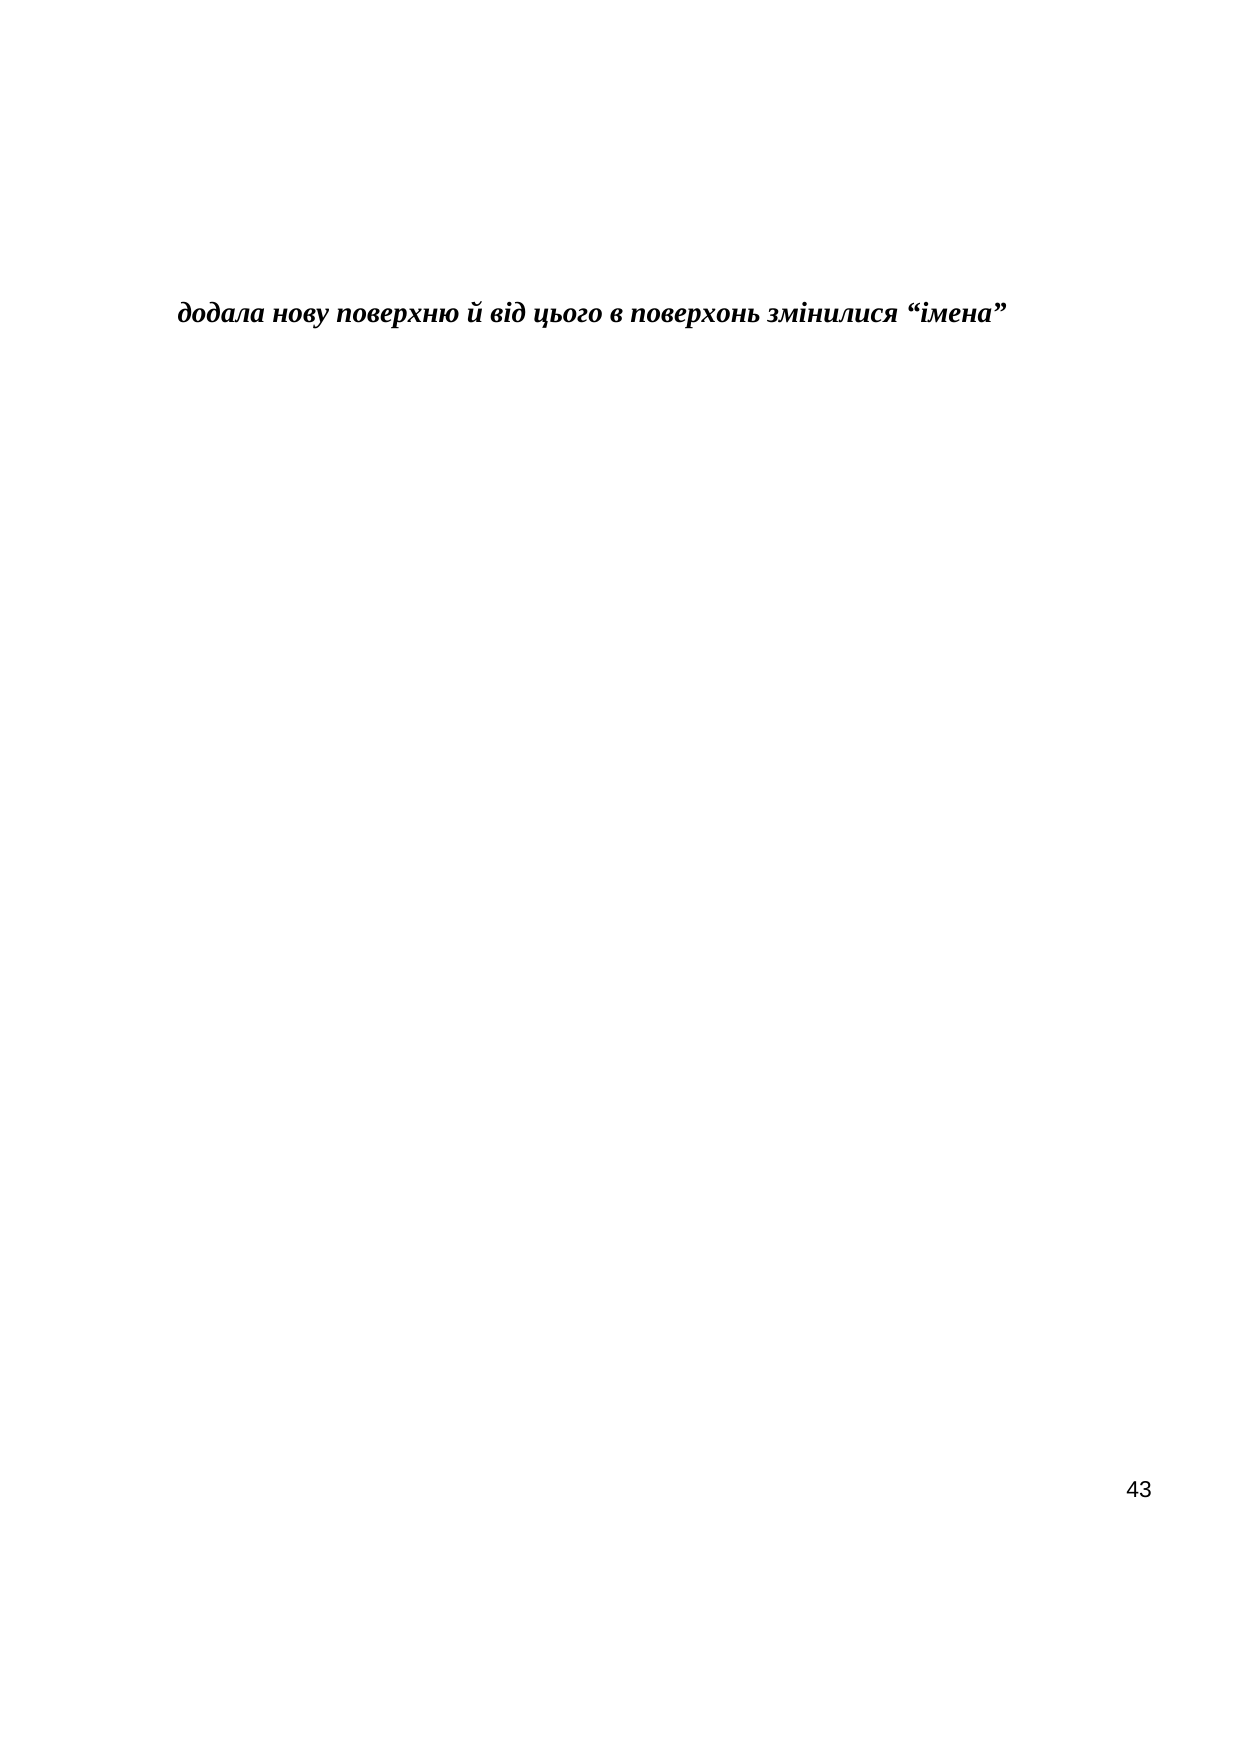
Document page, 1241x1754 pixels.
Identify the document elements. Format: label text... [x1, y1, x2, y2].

text додала нову поверхню й від цього в поверхонь змінилися “імена” [177, 295, 1152, 329]
